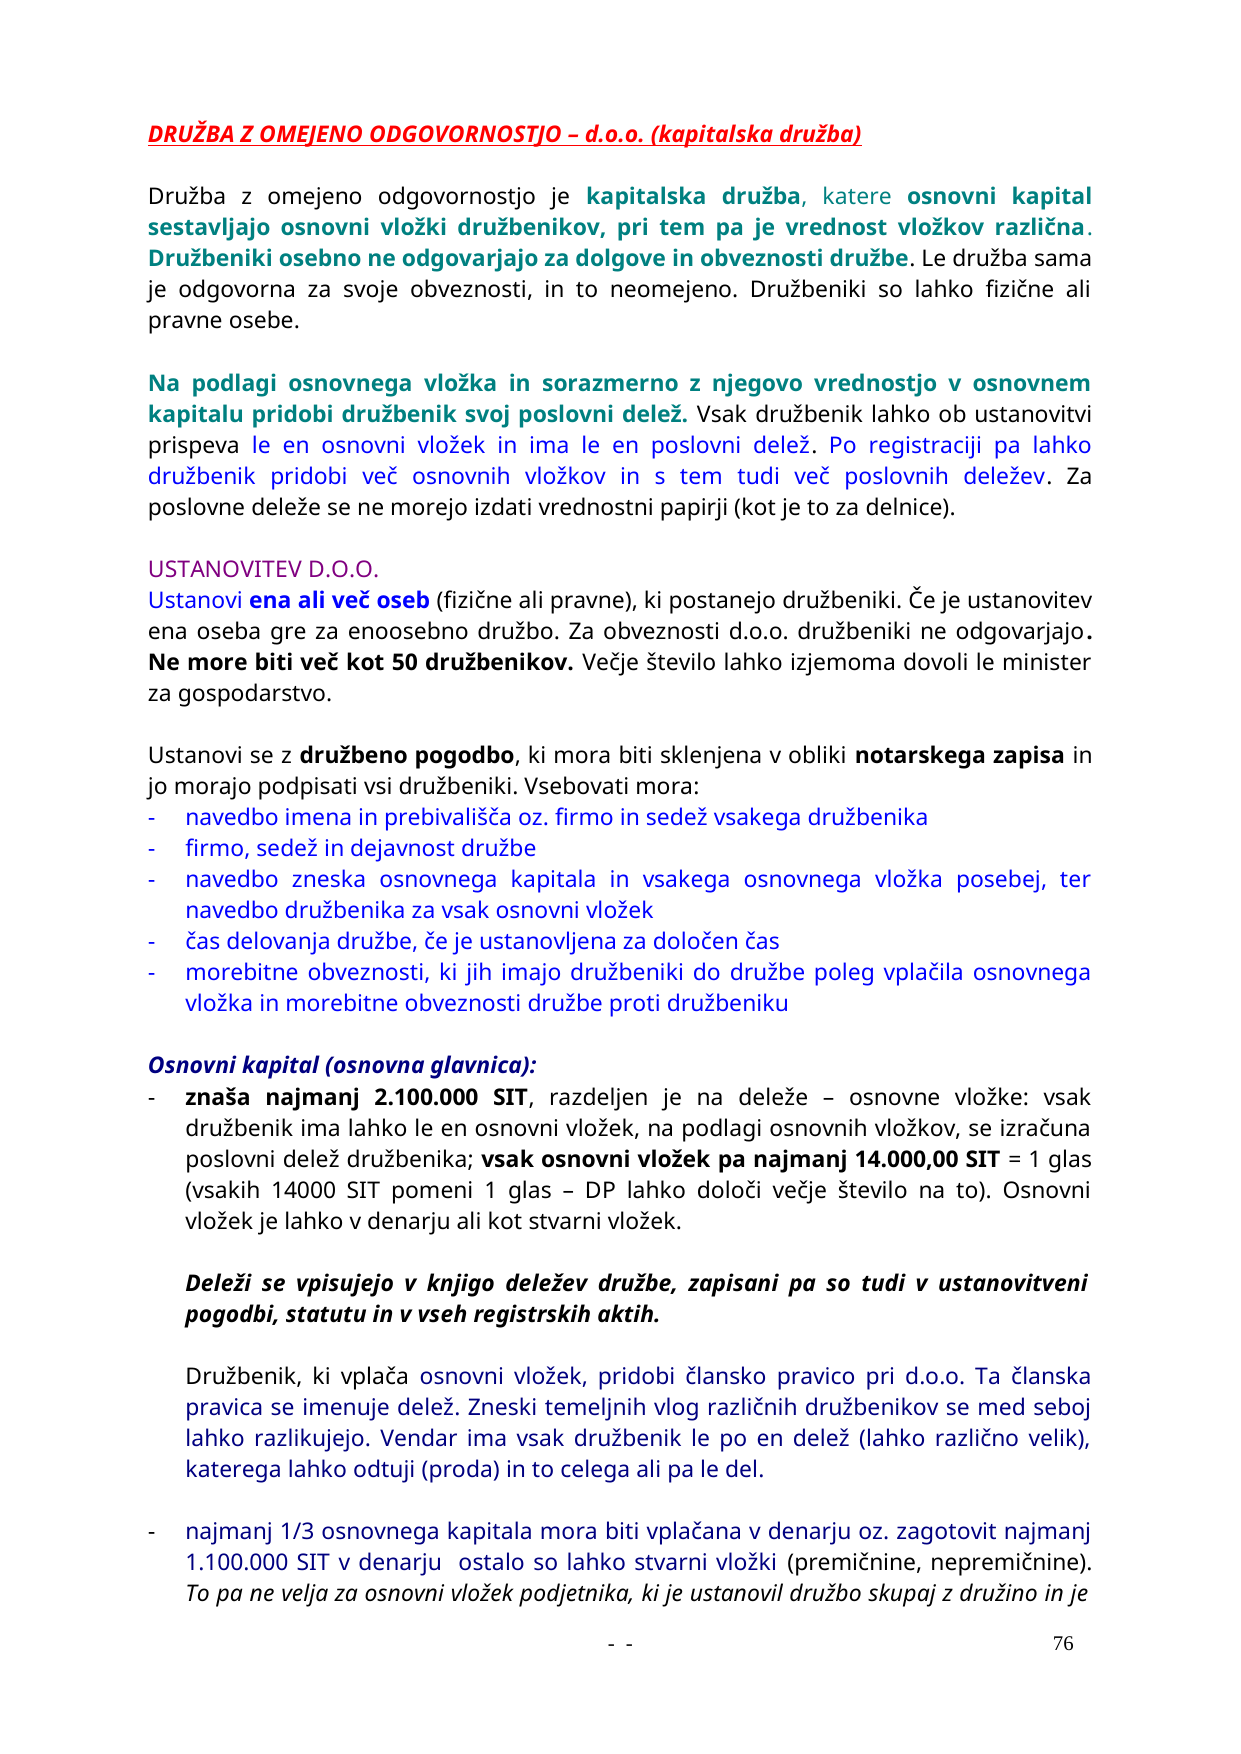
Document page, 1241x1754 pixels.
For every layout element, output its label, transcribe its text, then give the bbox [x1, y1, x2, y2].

list navedbo imena in prebivališča oz. firmo in sedež vsakega družbenika [148, 801, 1092, 832]
text Ustanovi se z družbeno pogodbo, ki mora biti sklenjena v obliki notarskega zapisa in jo morajo podpisati vsi družbeniki. Vsebovati mora: [148, 739, 1092, 801]
text Na podlagi osnovnega vložka in sorazmerno z njegovo vrednostjo v osnovnem kapitalu pridobi družbenik svoj poslovni delež. Vsak družbenik lahko ob ustanovitvi prispeva le en osnovni vložek in ima le en poslovni delež. Po registraciji pa lahko družbenik pridobi več osnovnih vložkov in s tem tudi več poslovnih deležev. Za poslovne deleže se ne morejo izdati vrednostni papirji (kot je to za delnice). [148, 366, 1092, 522]
text DRUŽBA Z OMEJENO ODGOVORNOSTJO – d.o.o. (kapitalska družba) [148, 118, 1092, 149]
list najmanj 1/3 osnovnega kapitala mora biti vplačana v denarju oz. zagotovit najmanj 1.100.000 SIT v denarju ostalo so lahko stvarni vložki (premičnine, nepremičnine). To pa ne velja za osnovni vložek podjetnika, ki je ustanovil družbo skupaj z družino in je [148, 1515, 1092, 1608]
text Osnovni kapital (osnovna glavnica): [148, 1049, 1092, 1080]
list znaša najmanj 2.100.000 SIT, razdeljen je na deleže – osnovne vložke: vsak družbenik ima lahko le en osnovni vložek, na podlagi osnovnih vložkov, se izračuna poslovni delež družbenika; vsak osnovni vložek pa najmanj 14.000,00 SIT = 1 glas (vsakih 14000 SIT pomeni 1 glas – DP lahko določi večje število na to). Osnovni vložek je lahko v denarju ali kot stvarni vložek. [148, 1080, 1092, 1236]
list firmo, sedež in dejavnost družbe [148, 832, 1092, 863]
text Družbenik, ki vplača osnovni vložek, pridobi člansko pravico pri d.o.o. Ta članska pravica se imenuje delež. Zneski temeljnih vlog različnih družbenikov se med seboj lahko razlikujejo. Vendar ima vsak družbenik le po en delež (lahko različno velik), katerega lahko odtuji (proda) in to celega ali pa le del. [185, 1360, 1092, 1484]
text Družba z omejeno odgovornostjo je kapitalska družba, katere osnovni kapital sestavljajo osnovni vložki družbenikov, pri tem pa je vrednost vložkov različna. Družbeniki osebno ne odgovarjajo za dolgove in obveznosti družbe. Le družba sama je odgovorna za svoje obveznosti, in to neomejeno. Družbeniki so lahko fizične ali pravne osebe. [148, 180, 1092, 335]
list morebitne obveznosti, ki jih imajo družbeniki do družbe poleg vplačila osnovnega vložka in morebitne obveznosti družbe proti družbeniku [148, 956, 1092, 1018]
text Deleži se vpisujejo v knjigo deležev družbe, zapisani pa so tudi v ustanovitveni pogodbi, statutu in v vseh registrskih aktih. [185, 1267, 1092, 1329]
list čas delovanja družbe, če je ustanovljena za določen čas [148, 925, 1092, 956]
text Ustanovi ena ali več oseb (fizične ali pravne), ki postanejo družbeniki. Če je ustanovitev ena oseba gre za enoosebno družbo. Za obveznosti d.o.o. družbeniki ne odgovarjajo. Ne more biti več kot 50 družbenikov. Večje število lahko izjemoma dovoli le minister za gospodarstvo. [148, 584, 1092, 708]
text USTANOVITEV D.O.O. [148, 553, 1092, 584]
list navedbo zneska osnovnega kapitala in vsakega osnovnega vložka posebej, ter navedbo družbenika za vsak osnovni vložek [148, 863, 1092, 925]
